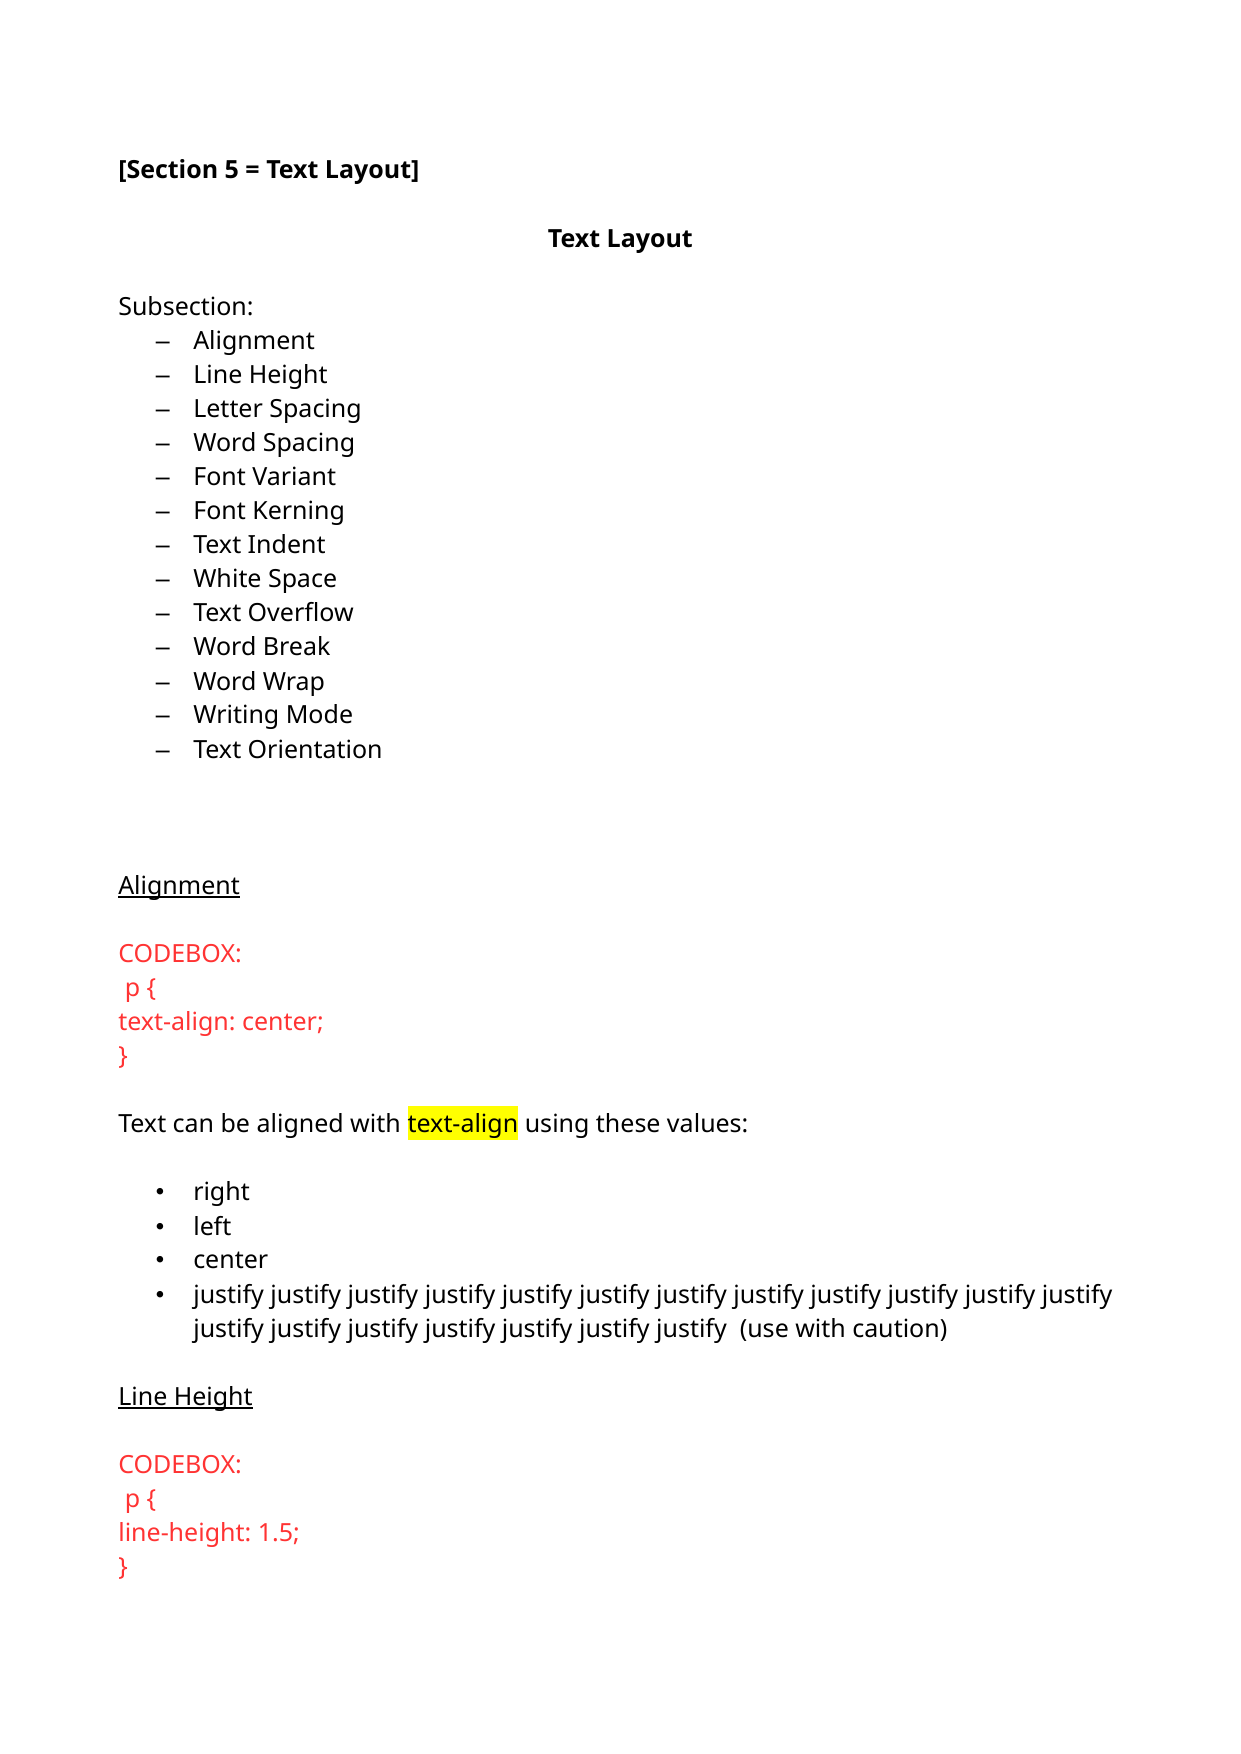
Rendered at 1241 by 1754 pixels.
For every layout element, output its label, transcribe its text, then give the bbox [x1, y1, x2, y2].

list Word Wrap [156, 663, 1122, 697]
text text-align: center; [118, 1004, 1122, 1038]
list Writing Mode [156, 697, 1122, 731]
text } [118, 1038, 1122, 1072]
text [Section 5 = Text Layout] [118, 152, 1122, 186]
text CODEBOX: [118, 936, 1122, 970]
text p { [118, 1481, 1122, 1515]
list center [156, 1242, 1122, 1276]
list Text Overflow [156, 595, 1122, 629]
list Word Break [156, 629, 1122, 663]
text Text can be aligned with text-align using these values: [118, 1106, 1122, 1140]
text Line Height [118, 1378, 1122, 1412]
list Text Orientation [156, 731, 1122, 765]
list Text Indent [156, 527, 1122, 561]
list Font Kerning [156, 493, 1122, 527]
list right [156, 1174, 1122, 1208]
list White Space [156, 561, 1122, 595]
text Alignment [118, 867, 1122, 902]
text Text Layout [118, 220, 1122, 254]
list left [156, 1208, 1122, 1242]
list Word Spacing [156, 425, 1122, 459]
list Font Variant [156, 459, 1122, 493]
text } [118, 1549, 1122, 1583]
list Alignment [156, 322, 1122, 357]
text line-height: 1.5; [118, 1515, 1122, 1549]
list justify justify justify justify justify justify justify justify justify justify justify justify justify justify justify justify justify justify justify (use with caution) [156, 1276, 1122, 1344]
text p { [118, 970, 1122, 1004]
list Line Height [156, 357, 1122, 391]
list Letter Spacing [156, 391, 1122, 425]
text CODEBOX: [118, 1447, 1122, 1481]
text Subsection: [118, 288, 1122, 322]
